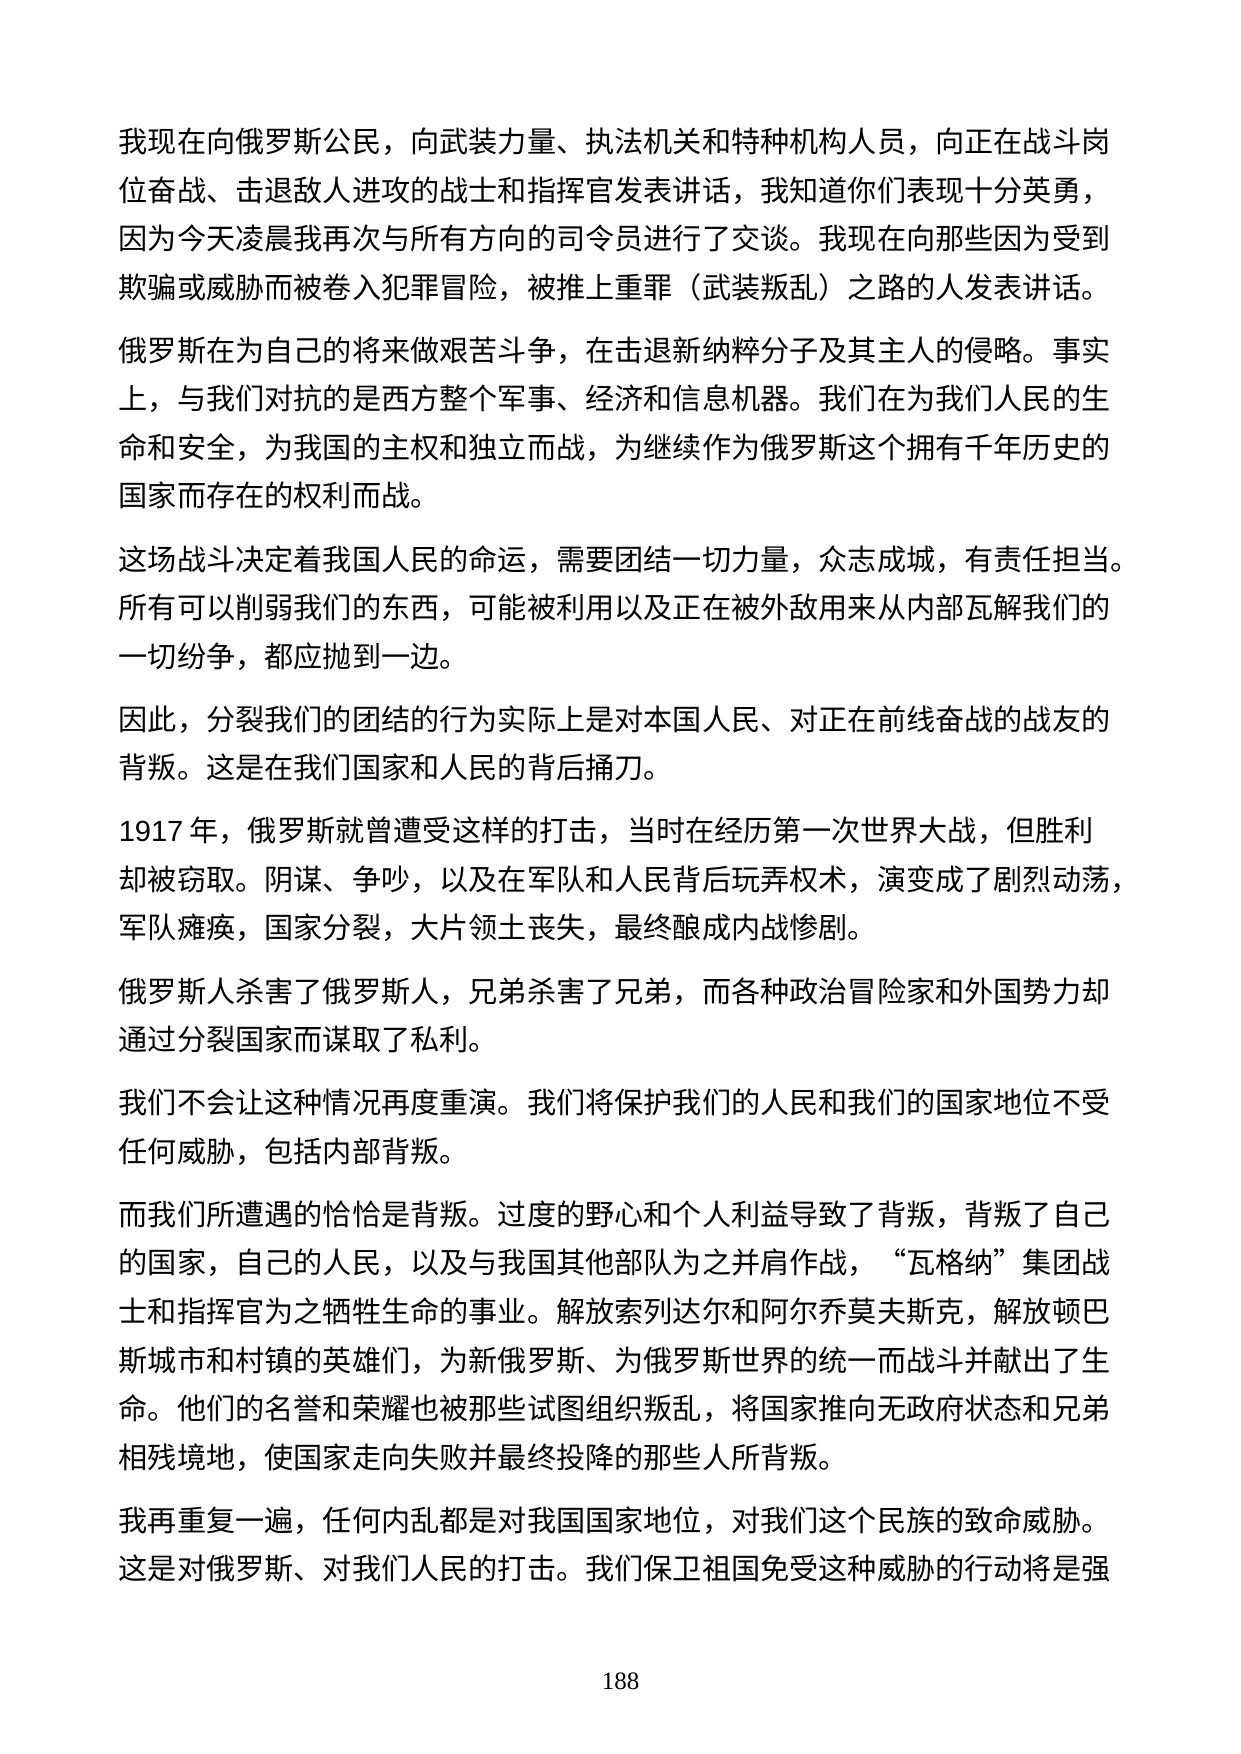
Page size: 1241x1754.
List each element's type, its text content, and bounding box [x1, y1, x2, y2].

text 俄罗斯人杀害了俄罗斯人，兄弟杀害了兄弟，而各种政治冒险家和外国势力却通过分裂国家而谋取了私利。 [118, 968, 1122, 1059]
text 这场战斗决定着我国人民的命运，需要团结一切力量，众志成城，有责任担当。所有可以削弱我们的东西，可能被利用以及正在被外敌用来从内部瓦解我们的一切纷争，都应抛到一边。 [118, 536, 1122, 675]
text 俄罗斯在为自己的将来做艰苦斗争，在击退新纳粹分子及其主人的侵略。事实上，与我们对抗的是西方整个军事、经济和信息机器。我们在为我们人民的生命和安全，为我国的主权和独立而战，为继续作为俄罗斯这个拥有千年历史的国家而存在的权利而战。 [118, 327, 1122, 515]
text 我现在向俄罗斯公民，向武装力量、执法机关和特种机构人员，向正在战斗岗位奋战、击退敌人进攻的战士和指挥官发表讲话，我知道你们表现十分英勇，因为今天凌晨我再次与所有方向的司令员进行了交谈。我现在向那些因为受到欺骗或威胁而被卷入犯罪冒险，被推上重罪（武装叛乱）之路的人发表讲话。 [118, 118, 1122, 306]
text 因此，分裂我们的团结的行为实际上是对本国人民、对正在前线奋战的战友的背叛。这是在我们国家和人民的背后捅刀。 [118, 696, 1122, 787]
text 我再重复一遍，任何内乱都是对我国国家地位，对我们这个民族的致命威胁。这是对俄罗斯、对我们人民的打击。我们保卫祖国免受这种威胁的行动将是强 [118, 1497, 1122, 1588]
text 我们不会让这种情况再度重演。我们将保护我们的人民和我们的国家地位不受任何威胁，包括内部背叛。 [118, 1080, 1122, 1171]
text 1917年，俄罗斯就曾遭受这样的打击，当时在经历第一次世界大战，但胜利却被窃取。阴谋、争吵，以及在军队和人民背后玩弄权术，演变成了剧烈动荡，军队瘫痪，国家分裂，大片领土丧失，最终酿成内战惨剧。 [118, 808, 1122, 947]
text 而我们所遭遇的恰恰是背叛。过度的野心和个人利益导致了背叛，背叛了自己的国家，自己的人民，以及与我国其他部队为之并肩作战，“瓦格纳”集团战士和指挥官为之牺牲生命的事业。解放索列达尔和阿尔乔莫夫斯克，解放顿巴斯城市和村镇的英雄们，为新俄罗斯、为俄罗斯世界的统一而战斗并献出了生命。他们的名誉和荣耀也被那些试图组织叛乱，将国家推向无政府状态和兄弟相残境地，使国家走向失败并最终投降的那些人所背叛。 [118, 1191, 1122, 1476]
